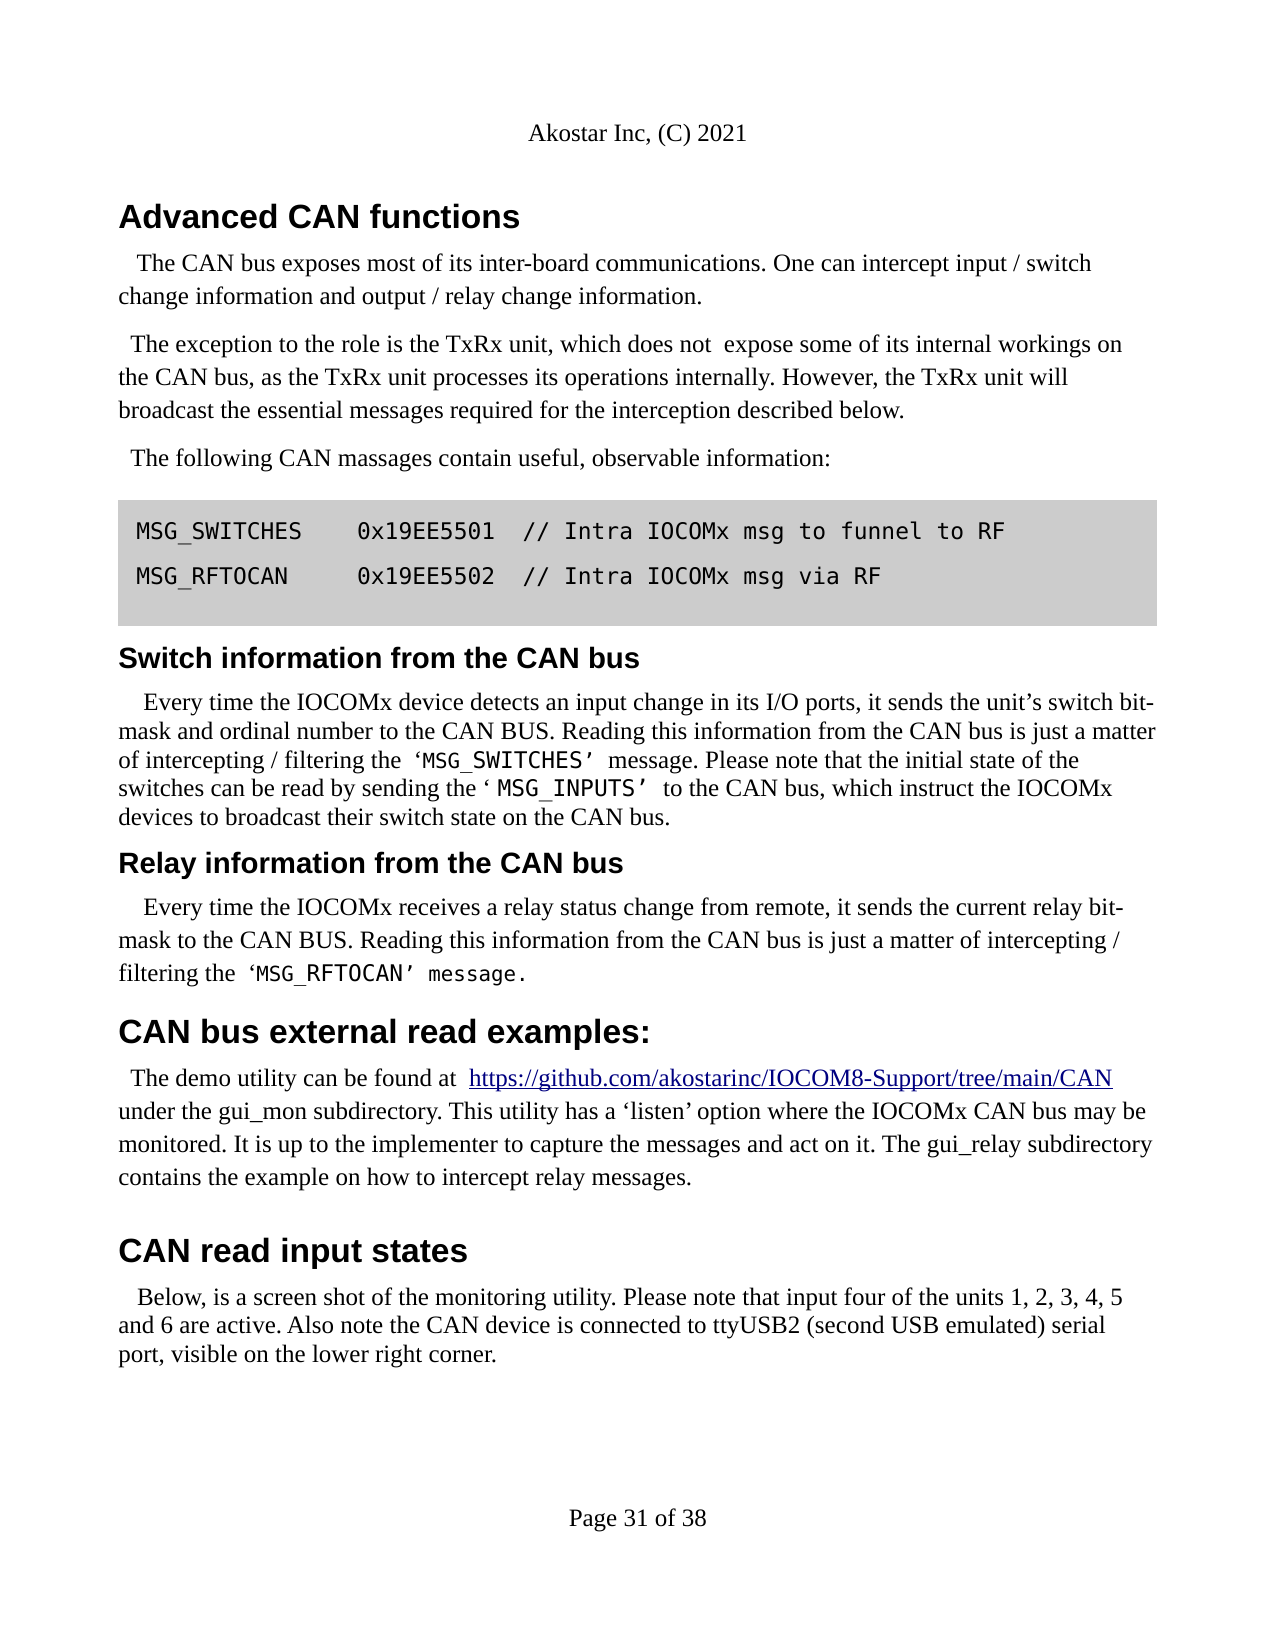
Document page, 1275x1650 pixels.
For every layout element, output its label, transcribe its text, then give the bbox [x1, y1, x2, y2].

subtitle Switch information from the CAN bus [118, 641, 1157, 675]
text The demo utility can be found at https://github.com/akostarinc/IOCOM8-Support/tree/main/CAN under the gui_mon subdirectory. This utility has a ‘listen’ option where the IOCOMx CAN bus may be monitored. It is up to the implementer to capture the messages and act on it. The gui_relay subdirectory contains the example on how to intercept relay messages. [118, 1063, 1157, 1191]
text Every time the IOCOMx device detects an input change in its I/O ports, it sends the unit’s switch bit-mask and ordinal number to the CAN BUS. Reading this information from the CAN bus is just a matter of intercepting / filtering the ‘MSG_SWITCHES’ message. Please note that the initial state of the switches can be read by sending the ‘ MSG_INPUTS’ to the CAN bus, which instruct the IOCOMx devices to broadcast their switch state on the CAN bus. [118, 687, 1157, 831]
subtitle CAN read input states [118, 1230, 1157, 1269]
text Below, is a screen shot of the monitoring utility. Please note that input four of the units 1, 2, 3, 4, 5 and 6 are active. Also note the CAN device is connected to ttyUSB2 (second USB emulated) serial port, visible on the lower right corner. [118, 1282, 1157, 1368]
subtitle Advanced CAN functions [118, 197, 1157, 236]
text Every time the IOCOMx receives a relay status change from remote, it sends the current relay bit-mask to the CAN BUS. Reading this information from the CAN bus is just a matter of intercepting / filtering the ‘MSG_RFTOCAN’ message. [118, 892, 1157, 987]
table_header MSG_SWITCHES 0x19EE5501 // Intra IOCOMx msg to funnel to RF MSG_RFTOCAN 0x19EE5502 // Intra IOCOMx msg via RF [118, 500, 1157, 626]
text The following CAN massages contain useful, observable information: [118, 443, 1157, 471]
text The CAN bus exposes most of its inter-board communications. One can intercept input / switch change information and output / relay change information. [118, 248, 1157, 310]
text The exception to the role is the TxRx unit, which does not expose some of its internal workings on the CAN bus, as the TxRx unit processes its operations internally. However, the TxRx unit will broadcast the essential messages required for the interception described below. [118, 329, 1157, 424]
subtitle Relay information from the CAN bus [118, 846, 1157, 879]
subtitle CAN bus external read examples: [118, 1012, 1157, 1050]
